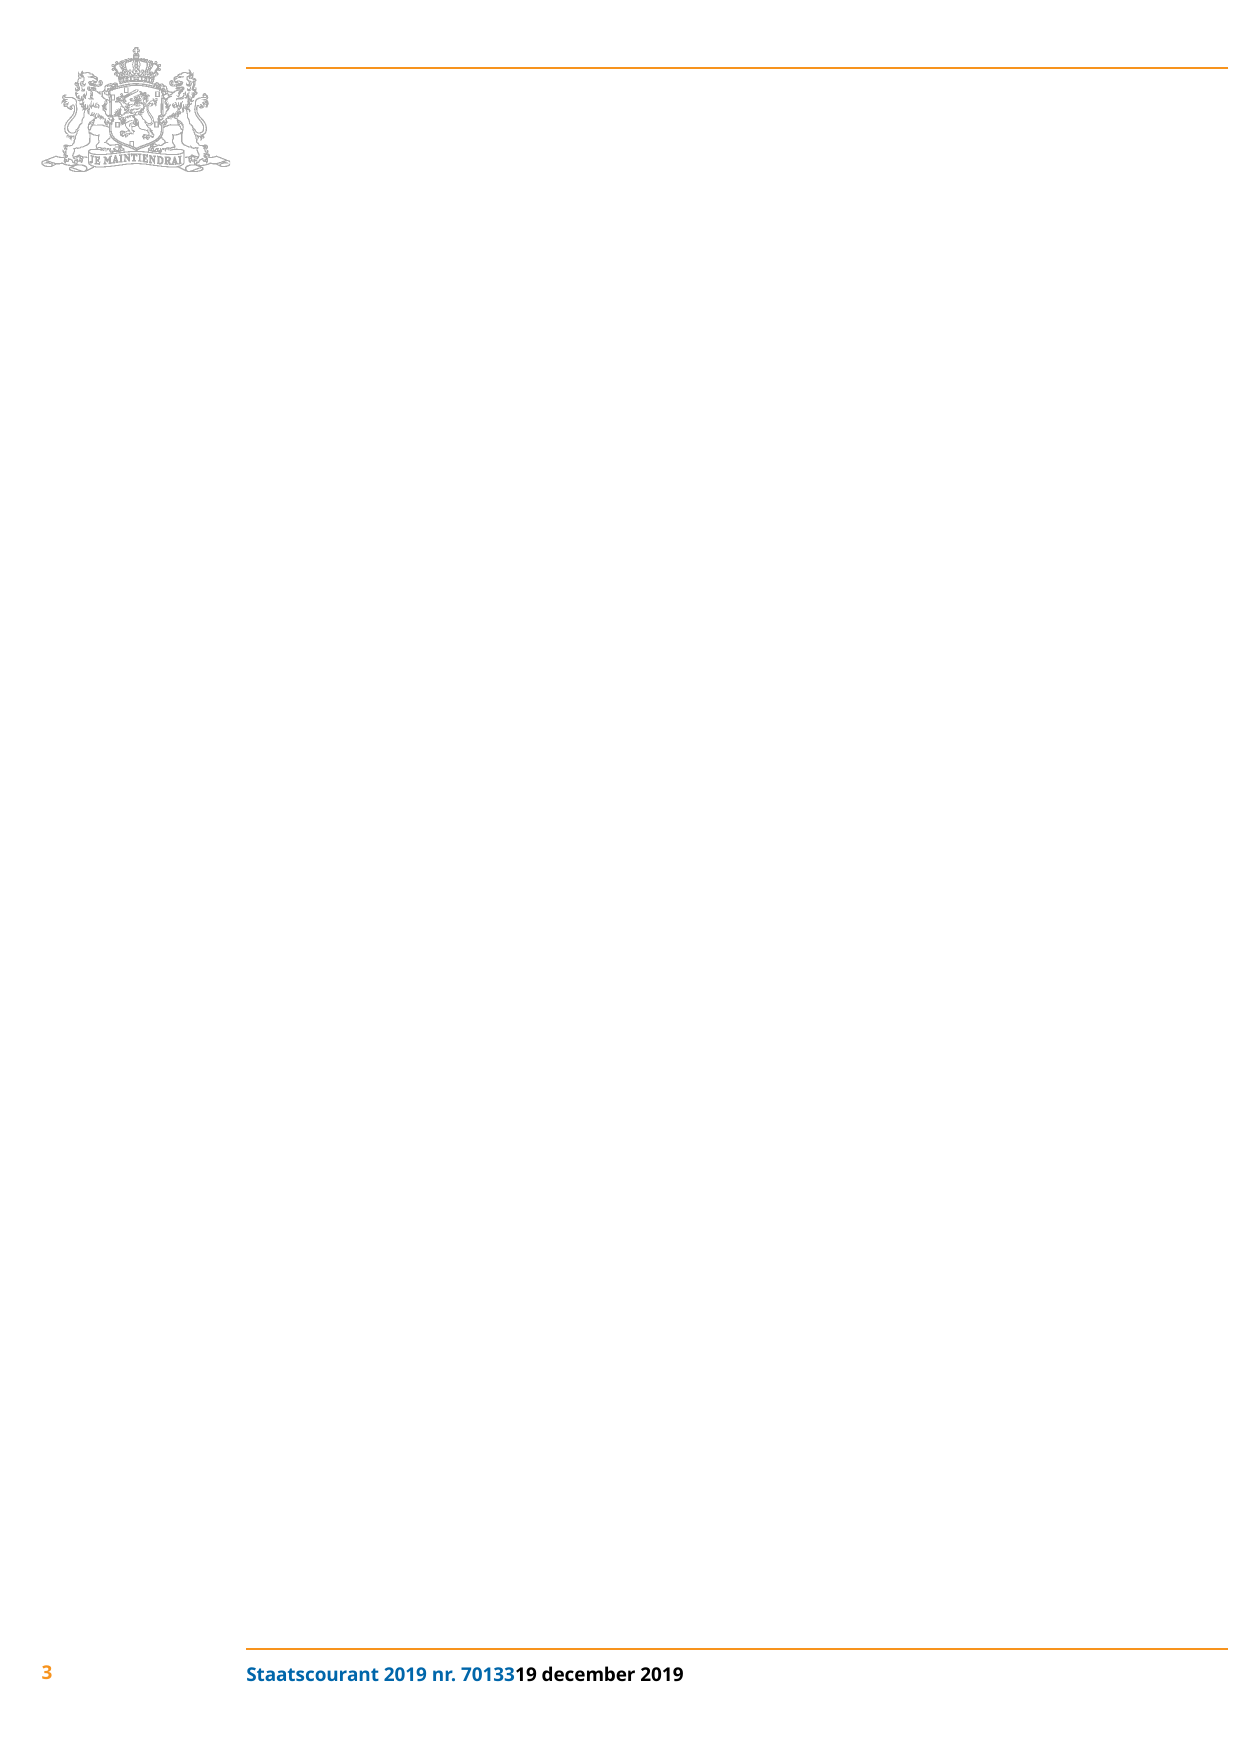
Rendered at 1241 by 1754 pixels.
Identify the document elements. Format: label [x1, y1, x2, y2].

picture [41, 47, 231, 172]
